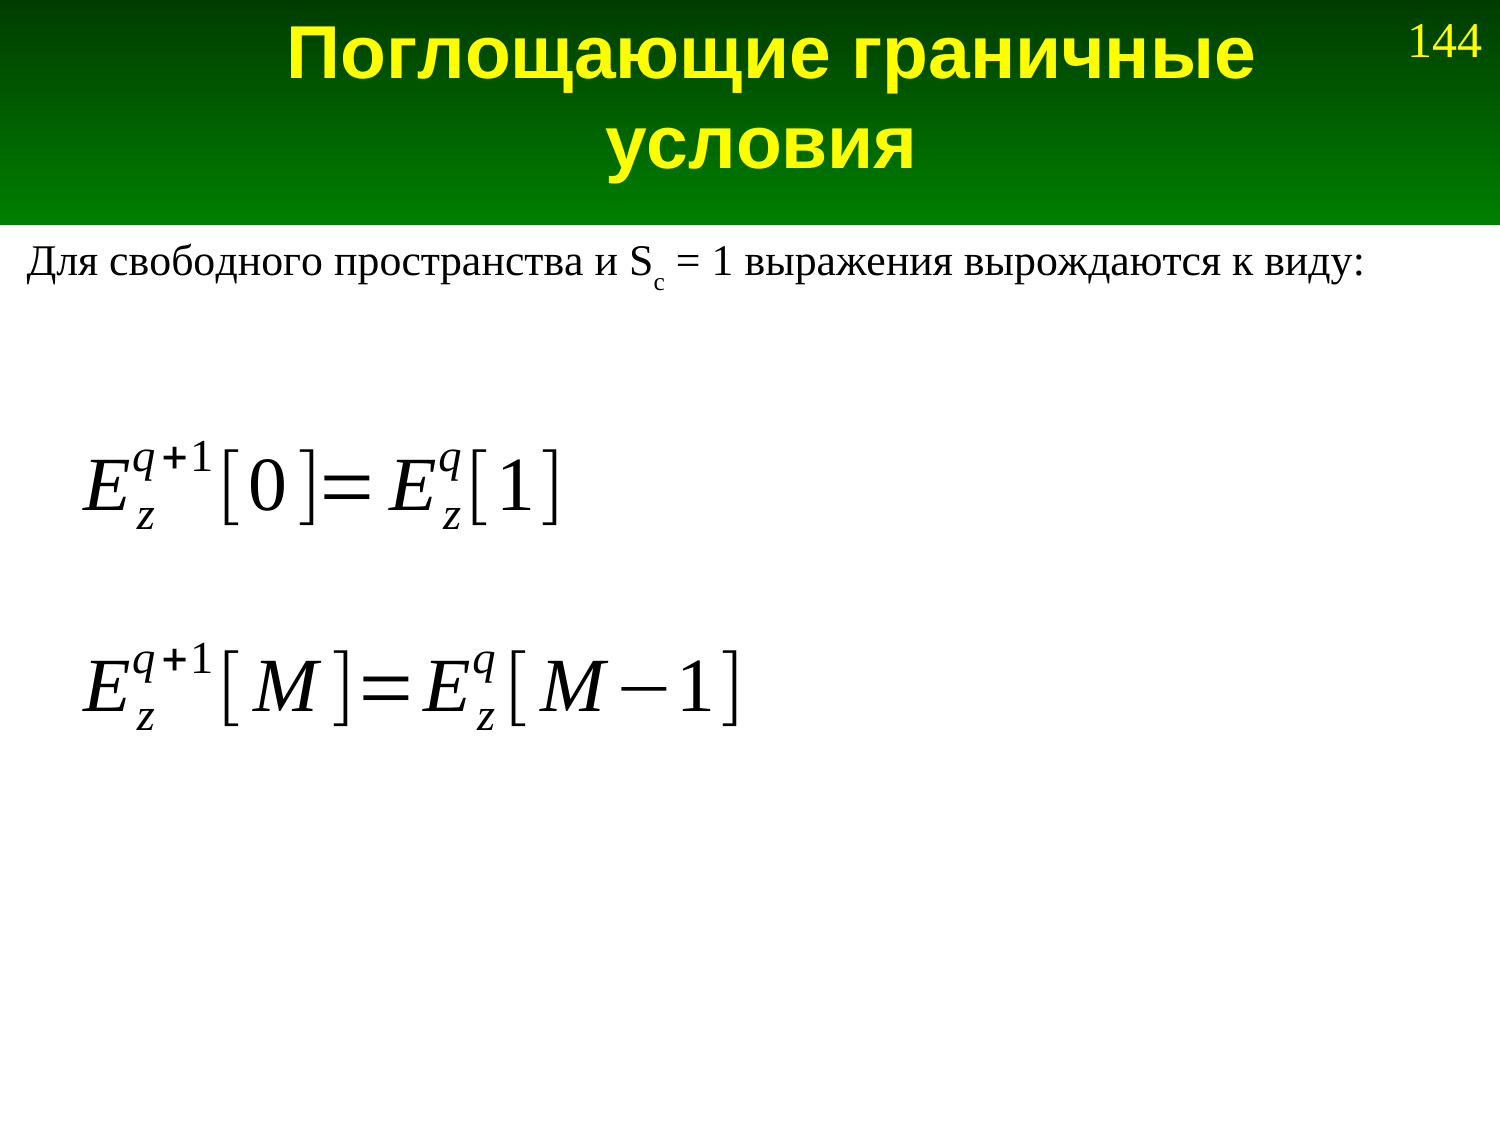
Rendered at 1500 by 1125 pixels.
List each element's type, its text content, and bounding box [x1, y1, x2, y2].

title Поглощающие граничные условия [123, 0, 1399, 192]
chart [59, 428, 762, 740]
text_box Для свободного пространства и Sc = 1 выражения вырождаются к виду: [11, 224, 1378, 303]
